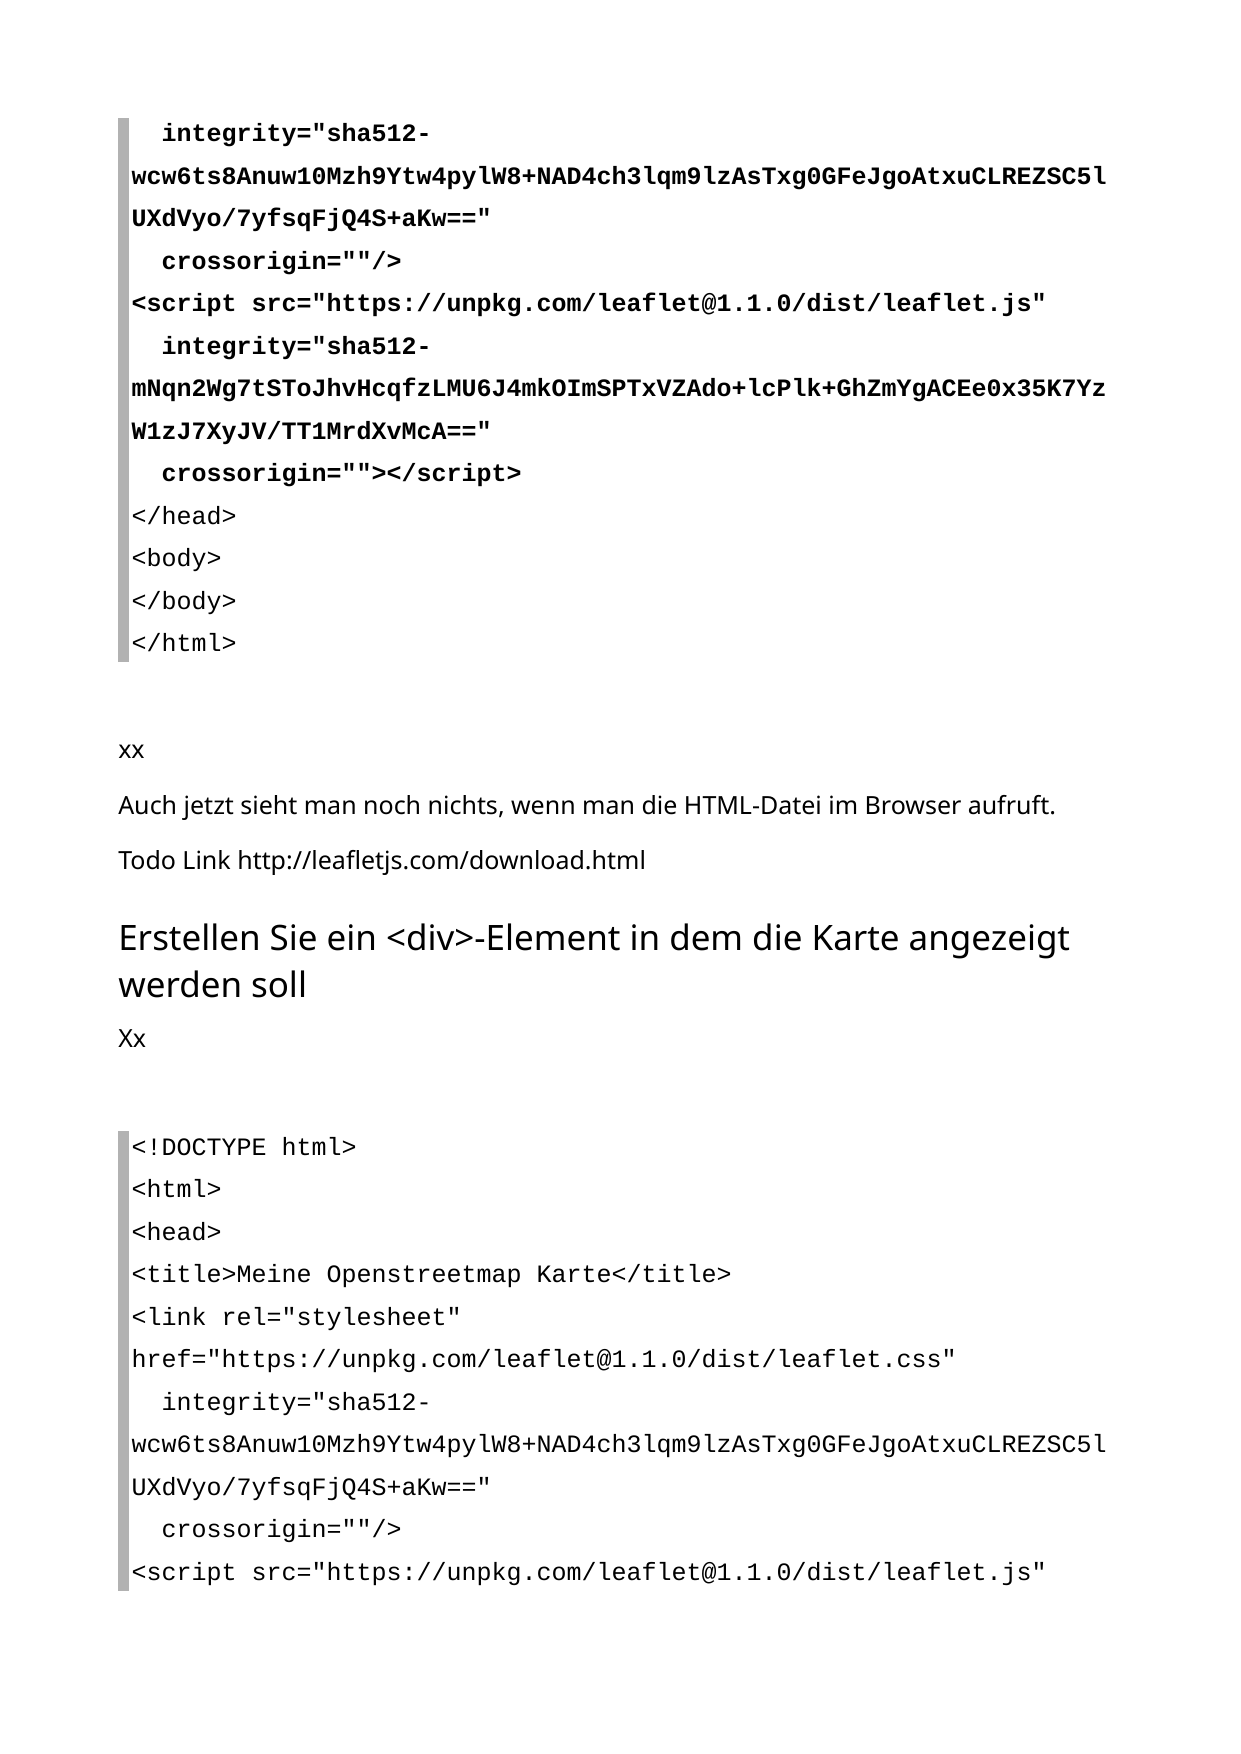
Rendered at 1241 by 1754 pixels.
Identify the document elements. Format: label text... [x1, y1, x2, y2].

text <html> [129, 1174, 1122, 1205]
text </body> [129, 586, 1122, 617]
text integrity="sha512-wcw6ts8Anuw10Mzh9Ytw4pylW8+NAD4ch3lqm9lzAsTxg0GFeJgoAtxuCLREZSC5lUXdVyo/7yfsqFjQ4S+aKw==" [129, 118, 1122, 234]
text crossorigin=""></script> [129, 458, 1122, 489]
subtitle Erstellen Sie ein <div>-Element in dem die Karte angezeigt werden soll [118, 913, 1122, 1008]
text Auch jetzt sieht man noch nichts, wenn man die HTML-Datei im Browser aufruft. [118, 787, 1122, 821]
text <body> [129, 543, 1122, 574]
text <!DOCTYPE html> [129, 1131, 1122, 1163]
text <script src="https://unpkg.com/leaflet@1.1.0/dist/leaflet.js" [129, 1556, 1122, 1591]
text Xx [118, 1021, 1122, 1055]
text crossorigin=""/> [129, 246, 1122, 277]
text integrity="sha512-mNqn2Wg7tSToJhvHcqfzLMU6J4mkOImSPTxVZAdo+lcPlk+GhZmYgACEe0x35K7YzW1zJ7XyJV/TT1MrdXvMcA==" [129, 331, 1122, 447]
text <link rel="stylesheet" href="https://unpkg.com/leaflet@1.1.0/dist/leaflet.css" [129, 1301, 1122, 1375]
text xx [118, 732, 1122, 766]
text <title>Meine Openstreetmap Karte</title> [129, 1259, 1122, 1290]
text </head> [129, 501, 1122, 532]
text integrity="sha512-wcw6ts8Anuw10Mzh9Ytw4pylW8+NAD4ch3lqm9lzAsTxg0GFeJgoAtxuCLREZSC5lUXdVyo/7yfsqFjQ4S+aKw==" [129, 1386, 1122, 1503]
text <head> [129, 1216, 1122, 1248]
text crossorigin=""/> [129, 1514, 1122, 1545]
text <script src="https://unpkg.com/leaflet@1.1.0/dist/leaflet.js" [129, 288, 1122, 319]
text Todo Link http://leafletjs.com/download.html [118, 843, 1122, 877]
text </html> [129, 628, 1122, 662]
